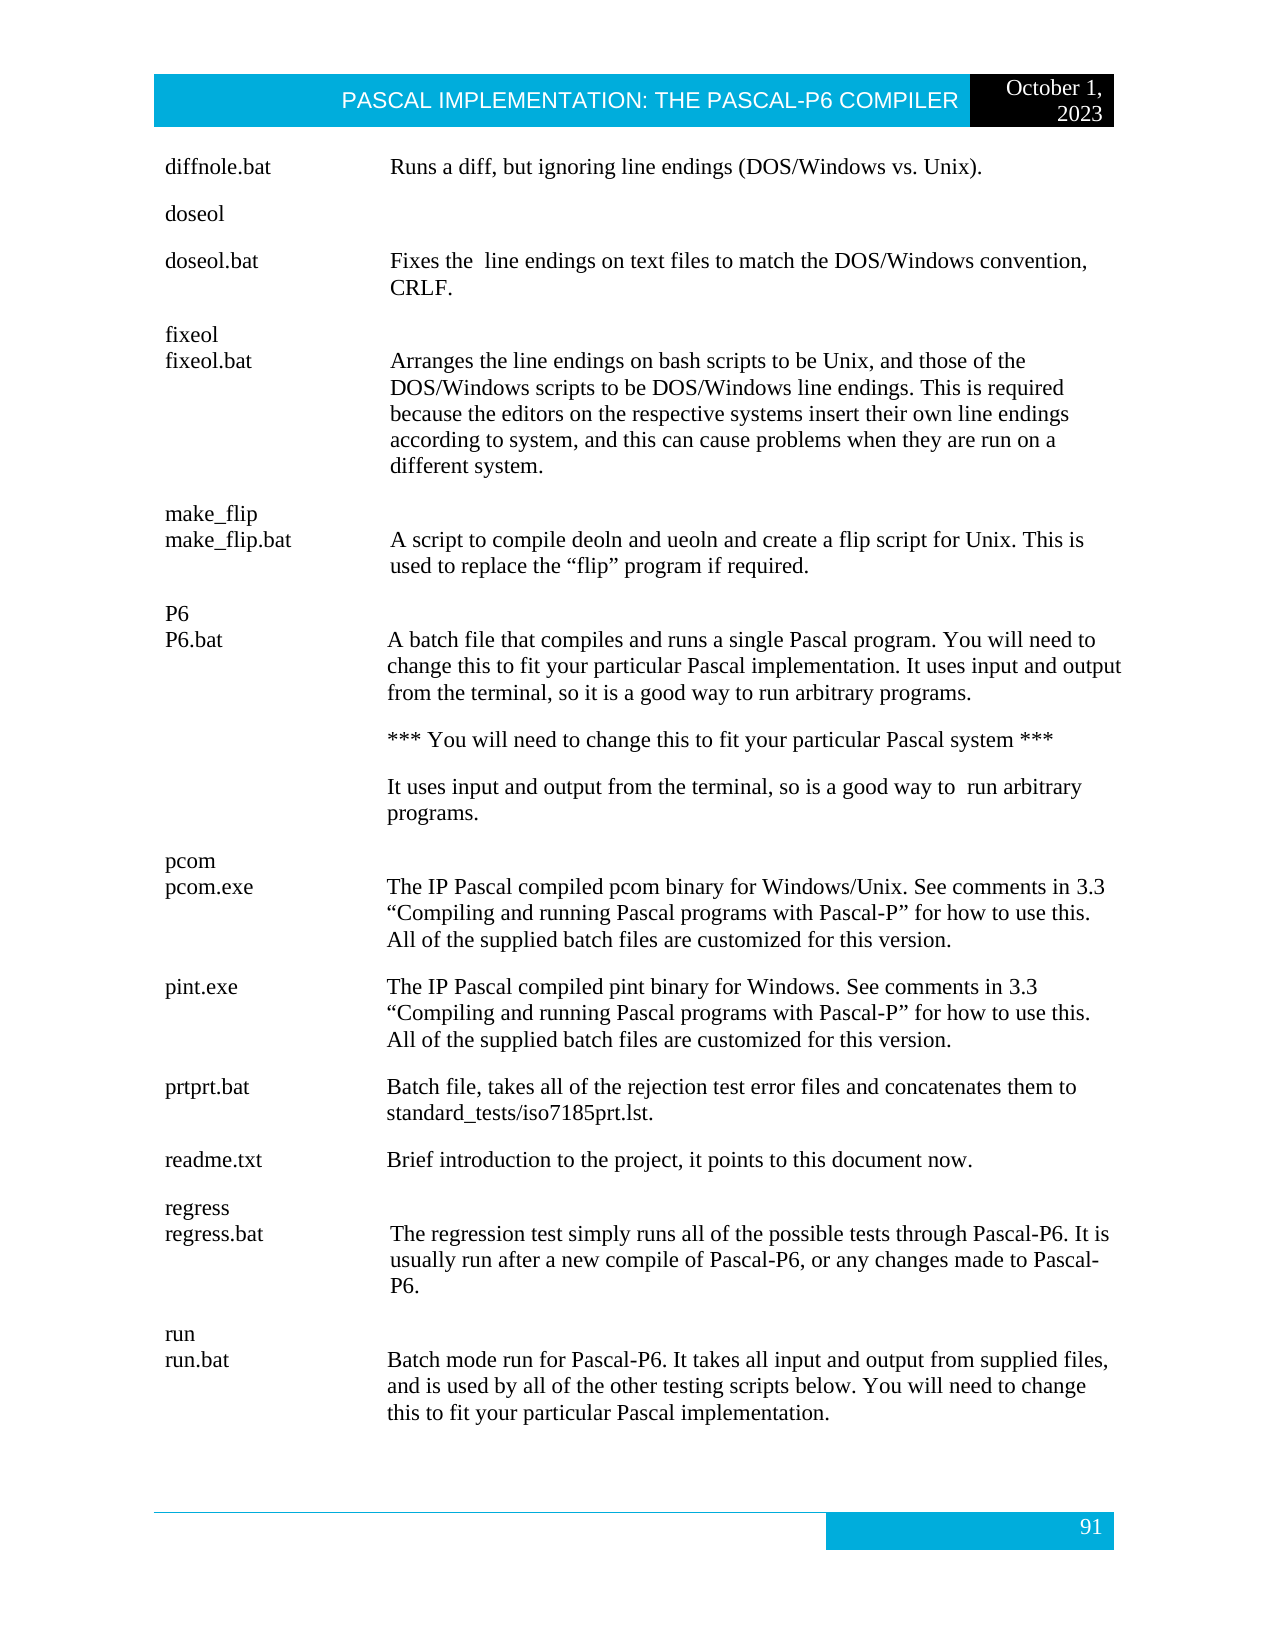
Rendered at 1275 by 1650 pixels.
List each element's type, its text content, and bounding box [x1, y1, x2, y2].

text P6 [165, 600, 1125, 626]
text diffnole.bat Runs a diff, but ignoring line endings (DOS/Windows vs. Unix). [165, 153, 1125, 179]
text make_flip [165, 500, 1125, 526]
text readme.txt Brief introduction to the project, it points to this document now. [165, 1146, 1125, 1173]
text prtprt.bat Batch file, takes all of the rejection test error files and concatenates them to standard_tests/iso7185prt.lst. [165, 1073, 1125, 1126]
text doseol.bat Fixes the line endings on text files to match the DOS/Windows convention, CRLF. [165, 247, 1125, 300]
text P6.bat A batch file that compiles and runs a single Pascal program. You will need to change this to fit your particular Pascal implementation. It uses input and output from the terminal, so it is a good way to run arbitrary programs. [165, 626, 1125, 705]
text It uses input and output from the terminal, so is a good way to run arbitrary programs. [387, 773, 1125, 826]
text pcom [165, 847, 1125, 873]
text regress [165, 1193, 1125, 1220]
text run.bat Batch mode run for Pascal-P6. It takes all input and output from supplied files, and is used by all of the other testing scripts below. You will need to change this to fit your particular Pascal implementation. [165, 1346, 1125, 1425]
text pcom.exe The IP Pascal compiled pcom binary for Windows/Unix. See comments in 3.3 “Compiling and running Pascal programs with Pascal-P” for how to use this. All of the supplied batch files are customized for this version. [165, 873, 1125, 952]
text doseol [165, 200, 1125, 226]
text make_flip.bat A script to compile deoln and ueoln and create a flip script for Unix. This is used to replace the “flip” program if required. [165, 526, 1125, 579]
text run [165, 1320, 1125, 1346]
text fixeol.bat Arranges the line endings on bash scripts to be Unix, and those of the DOS/Windows scripts to be DOS/Windows line endings. This is required because the editors on the respective systems insert their own line endings according to system, and this can cause problems when they are run on a different system. [165, 347, 1125, 479]
text regress.bat The regression test simply runs all of the possible tests through Pascal-P6. It is usually run after a new compile of Pascal-P6, or any changes made to Pascal-P6. [165, 1220, 1125, 1299]
text *** You will need to change this to fit your particular Pascal system *** [387, 726, 1125, 752]
text fixeol [165, 321, 1125, 347]
text pint.exe The IP Pascal compiled pint binary for Windows. See comments in 3.3 “Compiling and running Pascal programs with Pascal-P” for how to use this. All of the supplied batch files are customized for this version. [165, 973, 1125, 1052]
